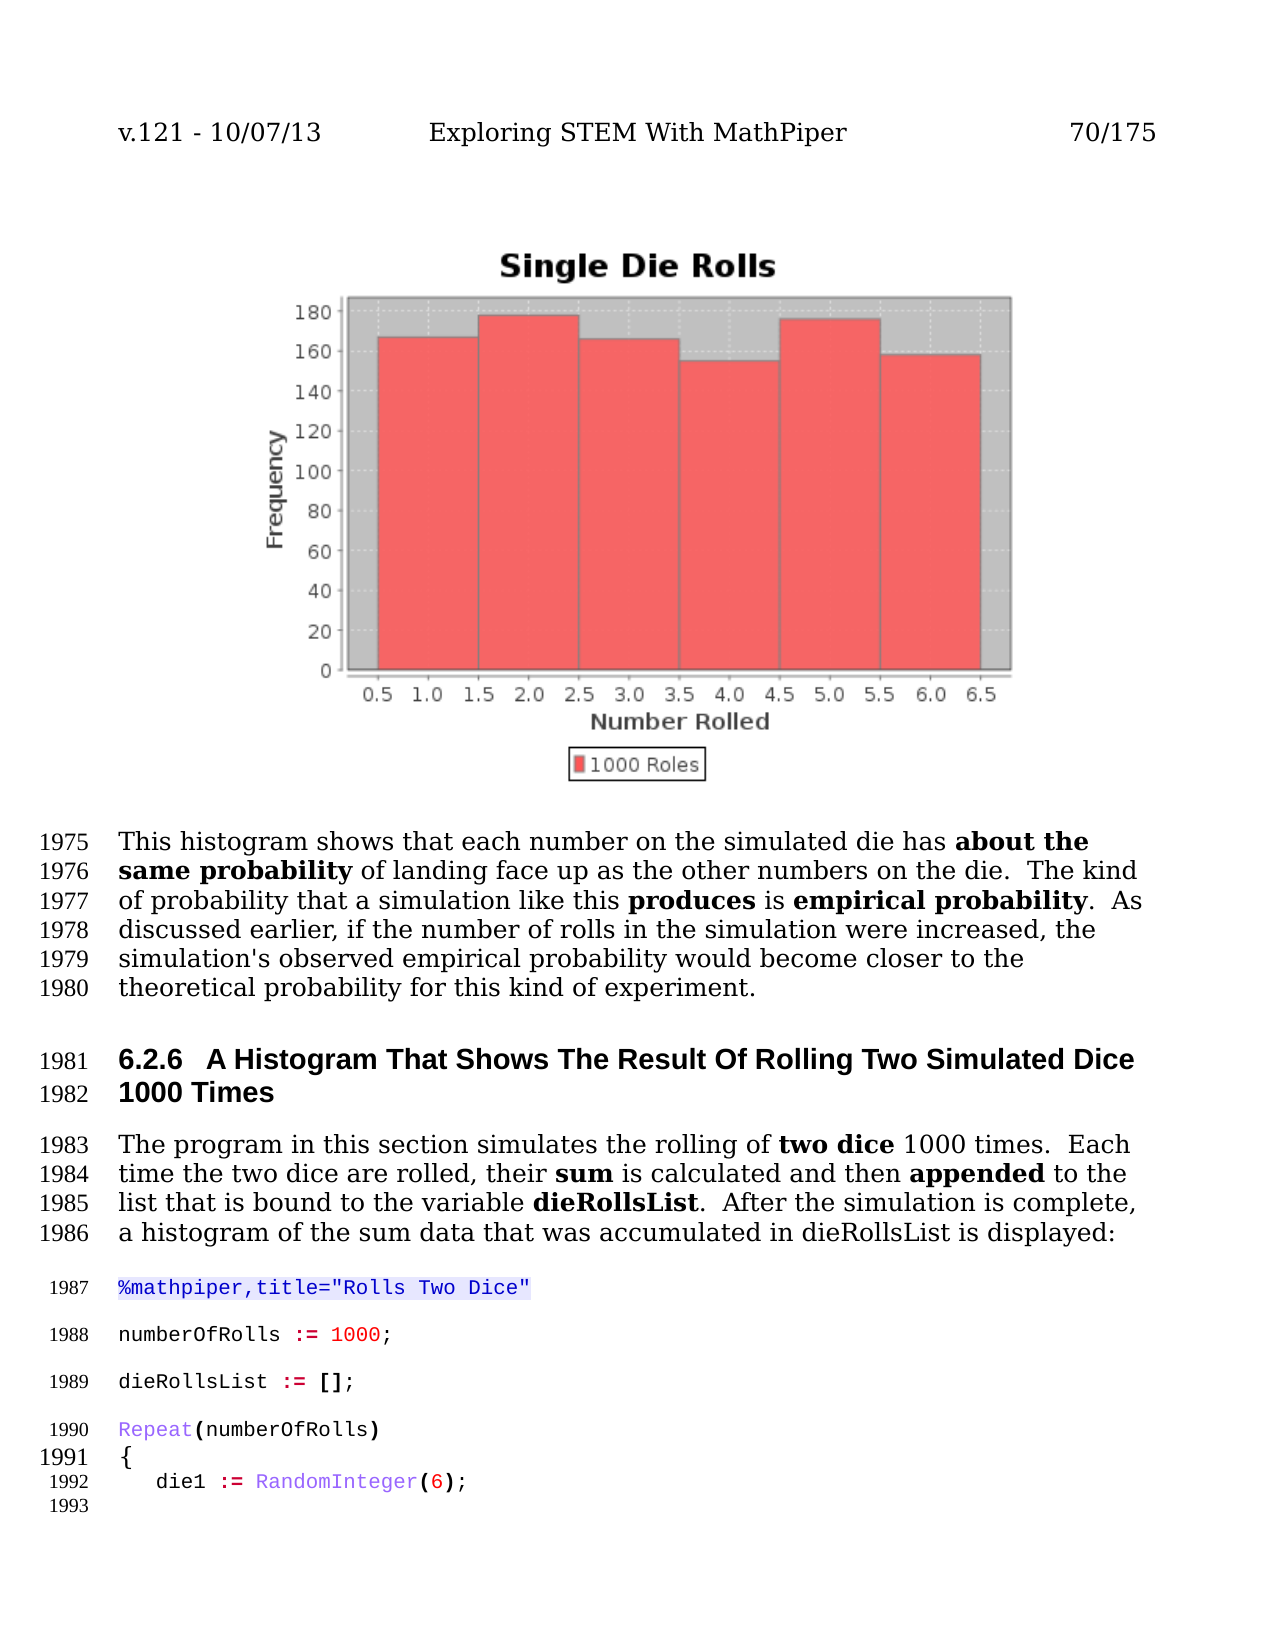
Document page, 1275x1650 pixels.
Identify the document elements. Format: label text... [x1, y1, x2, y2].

subtitle A Histogram That Shows The Result Of Rolling Two Simulated Dice 1000 Times [118, 1042, 1157, 1109]
text %mathpiper,title="Rolls Two Dice" [118, 1277, 1157, 1300]
text The program in this section simulates the rolling of two dice 1000 times. Each time the two dice are rolled, their sum is calculated and then appended to the list that is bound to the variable dieRollsList. After the simulation is complete, a histogram of the sum data that was accumulated in dieRollsList is displayed: [118, 1130, 1157, 1247]
text { [118, 1442, 1157, 1471]
text Repeat(numberOfRolls) [118, 1418, 1157, 1442]
text numberOfRolls := 1000; [118, 1324, 1157, 1348]
text This histogram shows that each number on the simulated die has about the same probability of landing face up as the other numbers on the die. The kind of probability that a simulation like this produces is empirical probability. As discussed earlier, if the number of rolls in the simulation were increased, the simulation's observed empirical probability would become closer to the theoretical probability for this kind of experiment. [118, 827, 1157, 1003]
text die1 := RandomInteger(6); [118, 1471, 1157, 1495]
text dieRollsList := []; [118, 1371, 1157, 1395]
picture [245, 246, 1030, 783]
